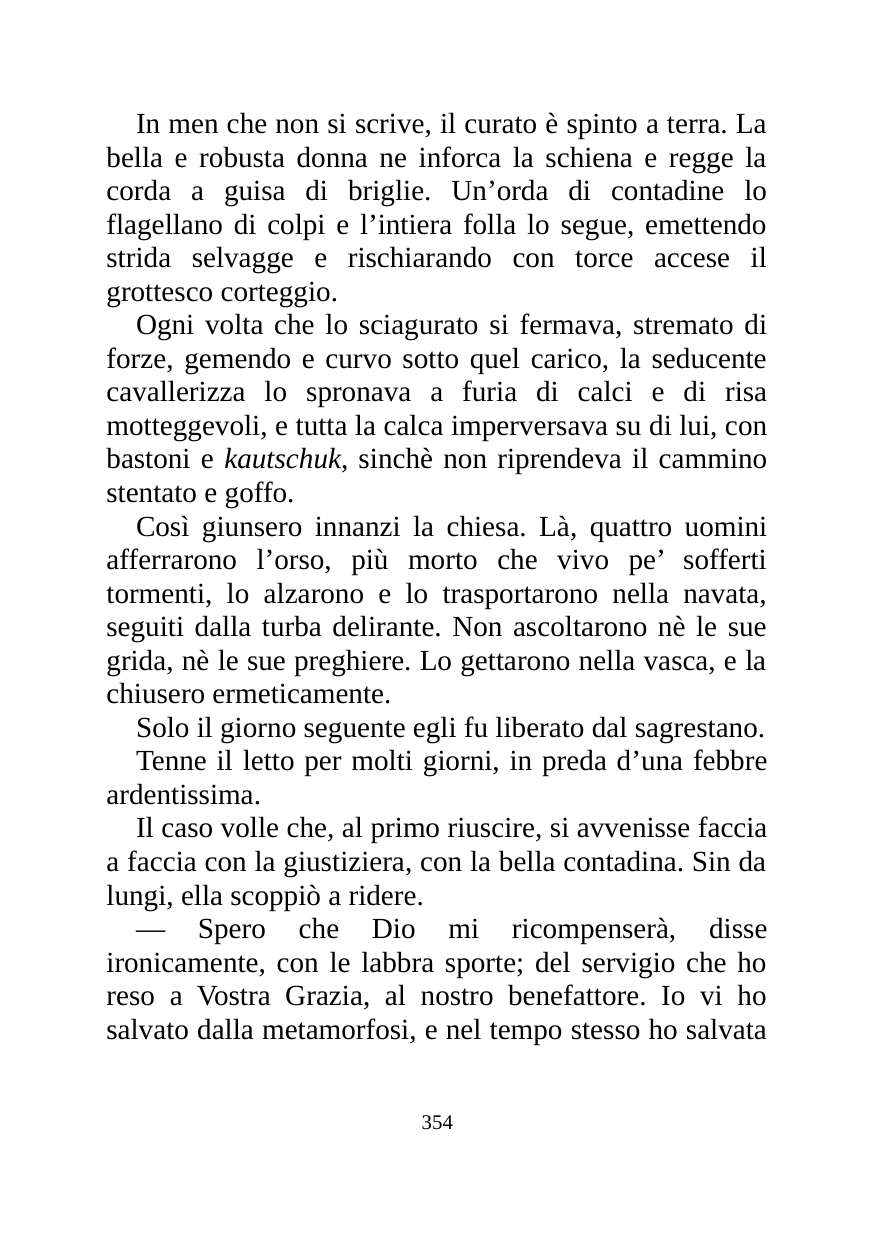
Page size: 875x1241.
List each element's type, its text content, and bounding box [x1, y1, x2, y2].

text Ogni volta che lo sciagurato si fermava, stremato di forze, gemendo e curvo sotto quel carico, la seducente cavallerizza lo spronava a furia di calci e di risa motteggevoli, e tutta la calca imperversava su di lui, con bastoni e kautschuk, sinchè non riprendeva il cammino stentato e goffo. [106, 307, 768, 509]
text — Spero che Dio mi ricompenserà, disse ironicamente, con le labbra sporte; del servigio che ho reso a Vostra Grazia, al nostro benefattore. Io vi ho salvato dalla metamorfosi, e nel tempo stesso ho salvata [106, 911, 768, 1045]
text Il caso volle che, al primo riuscire, si avvenisse faccia a faccia con la giustiziera, con la bella contadina. Sin da lungi, ella scoppiò a ridere. [106, 811, 768, 911]
text Così giunsero innanzi la chiesa. Là, quattro uomini afferrarono l’orso, più morto che vivo pe’ sofferti tormenti, lo alzarono e lo trasportarono nella navata, seguiti dalla turba delirante. Non ascoltarono nè le sue grida, nè le sue preghiere. Lo gettarono nella vasca, e la chiusero ermeticamente. [106, 509, 768, 710]
text Tenne il letto per molti giorni, in preda d’una febbre ardentissima. [106, 743, 768, 811]
text Solo il giorno seguente egli fu liberato dal sagrestano. [106, 710, 768, 743]
text In men che non si scrive, il curato è spinto a terra. La bella e robusta donna ne inforca la schiena e regge la corda a guisa di briglie. Un’orda di contadine lo flagellano di colpi e l’intiera folla lo segue, emettendo strida selvagge e rischiarando con torce accese il grottesco corteggio. [106, 106, 768, 307]
